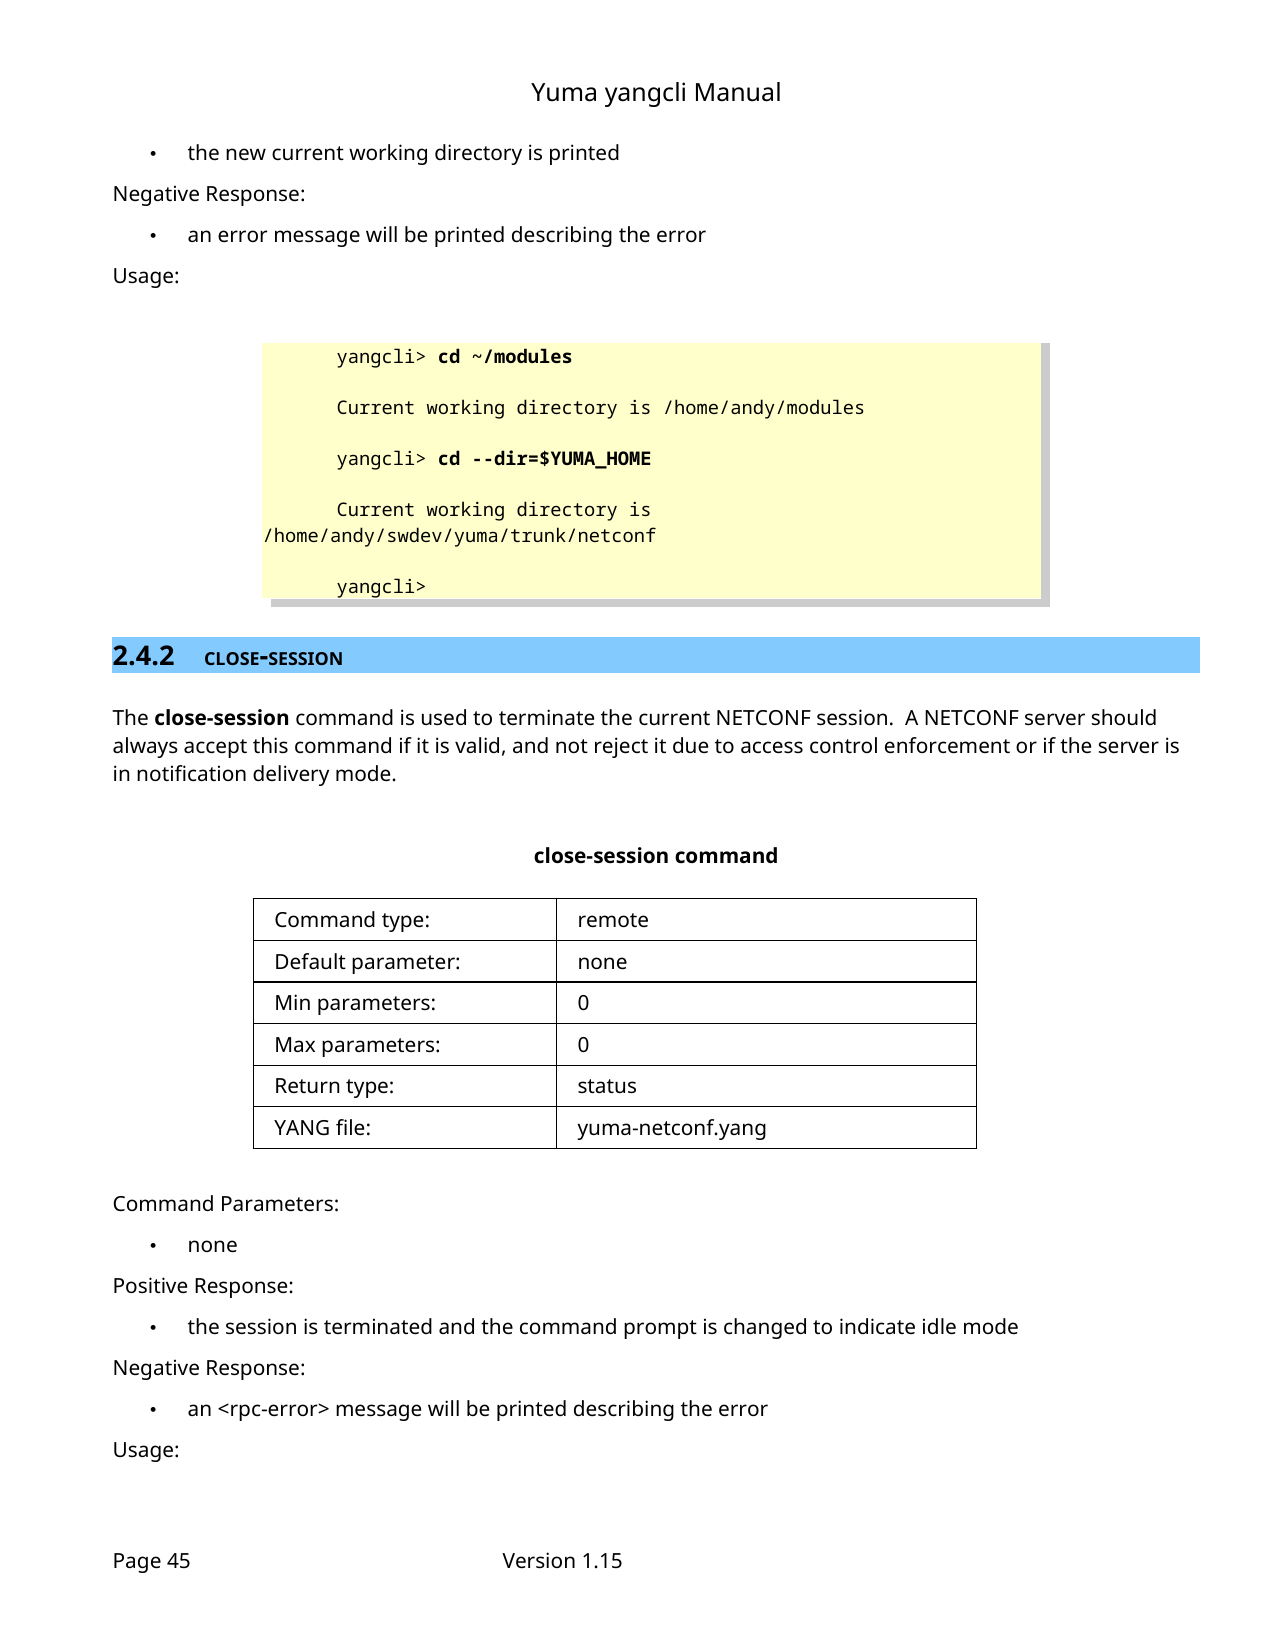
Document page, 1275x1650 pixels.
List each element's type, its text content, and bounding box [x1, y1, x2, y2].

subtitle close-session command [127, 841, 1185, 870]
table_cell Max parameters: [254, 1024, 556, 1064]
text Negative Response: [112, 179, 1200, 208]
text Command Parameters: [112, 1189, 1200, 1218]
list none [150, 1231, 1200, 1259]
text Current working directory is /home/andy/modules [262, 394, 1041, 420]
text yangcli> [262, 573, 1041, 598]
text yangcli> cd ~/modules [262, 343, 1041, 369]
list an error message will be printed describing the error [150, 220, 1200, 249]
subtitle close-session [112, 637, 1200, 673]
list the session is terminated and the command prompt is changed to indicate idle mode [150, 1312, 1200, 1341]
table_header remote [557, 899, 976, 940]
table_cell none [557, 941, 976, 981]
text Current working directory is /home/andy/swdev/yuma/trunk/netconf [262, 496, 1041, 547]
text Positive Response: [112, 1271, 1200, 1300]
table_cell Return type: [254, 1066, 556, 1106]
table_cell 0 [557, 983, 976, 1023]
table_cell Default parameter: [254, 941, 556, 981]
table_cell YANG file: [254, 1107, 556, 1148]
text Usage: [112, 261, 1200, 290]
table_cell Min parameters: [254, 983, 556, 1023]
list an <rpc-error> message will be printed describing the error [150, 1394, 1200, 1423]
text yangcli> cd --dir=$YUMA_HOME [262, 445, 1041, 471]
text Negative Response: [112, 1353, 1200, 1382]
text The close-session command is used to terminate the current NETCONF session. A NETCONF server should always accept this command if it is valid, and not reject it due to access control enforcement or if the server is in notification delivery mode. [112, 703, 1200, 788]
table_cell 0 [557, 1024, 976, 1064]
table_cell yuma-netconf.yang [557, 1107, 976, 1148]
list the new current working directory is printed [150, 138, 1200, 167]
text Usage: [112, 1435, 1200, 1464]
table_header Command type: [254, 899, 556, 940]
table_cell status [557, 1066, 976, 1106]
